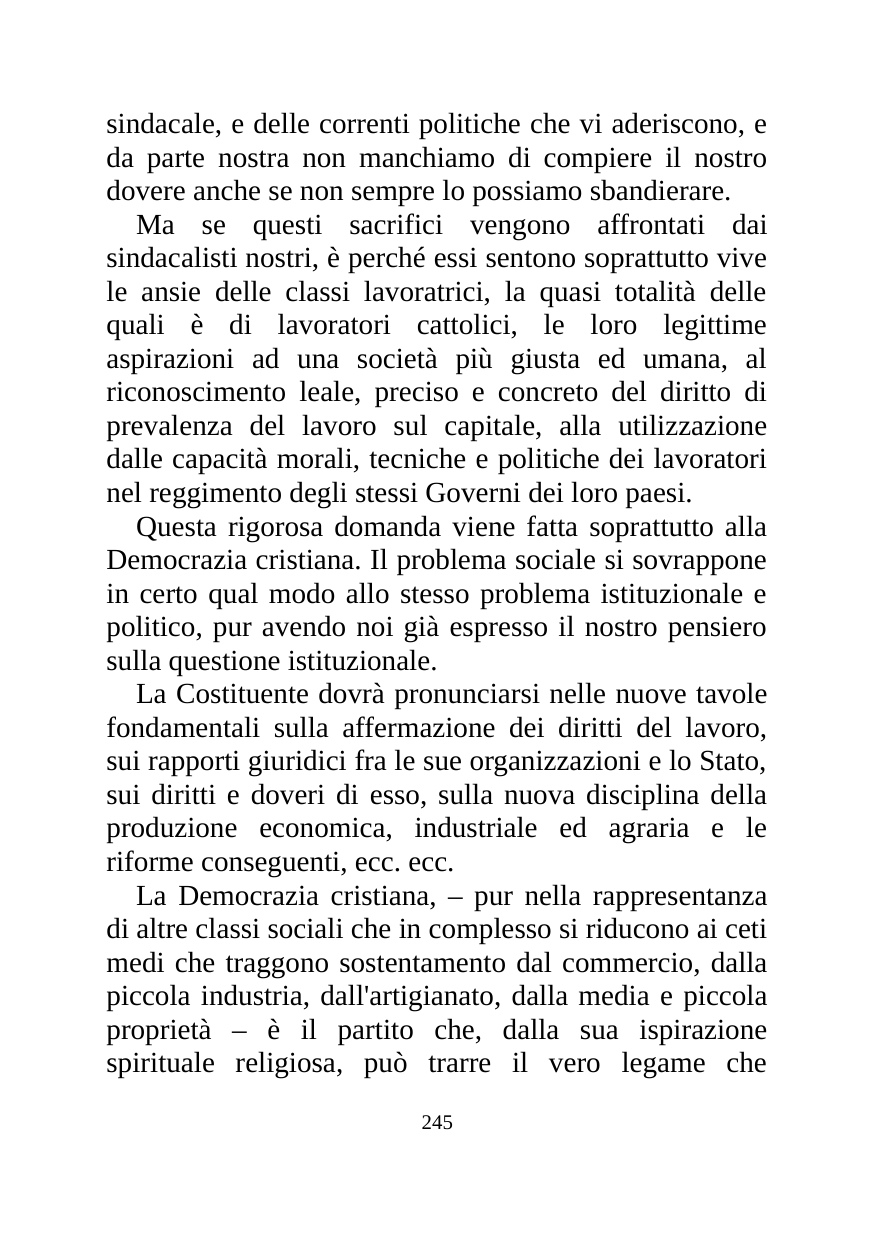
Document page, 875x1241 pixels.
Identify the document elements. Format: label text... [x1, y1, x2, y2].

text La Costituente dovrà pronunciarsi nelle nuove tavole fondamentali sulla affermazione dei diritti del lavoro, sui rapporti giuridici fra le sue organizzazioni e lo Stato, sui diritti e doveri di esso, sulla nuova disciplina della produzione economica, industriale ed agraria e le riforme conseguenti, ecc. ecc. [106, 676, 768, 878]
text La Democrazia cristiana, – pur nella rappresentanza di altre classi sociali che in complesso si riducono ai ceti medi che traggono sostentamento dal commercio, dalla piccola industria, dall'artigianato, dalla media e piccola proprietà – è il partito che, dalla sua ispirazione spirituale religiosa, può trarre il vero legame che [106, 878, 768, 1079]
text sindacale, e delle correnti politiche che vi aderiscono, e da parte nostra non manchiamo di compiere il nostro dovere anche se non sempre lo possiamo sbandierare. [106, 106, 768, 207]
text Questa rigorosa domanda viene fatta soprattutto alla Democrazia cristiana. Il problema sociale si sovrappone in certo qual modo allo stesso problema istituzionale e politico, pur avendo noi già espresso il nostro pensiero sulla questione istituzionale. [106, 509, 768, 676]
text Ma se questi sacrifici vengono affrontati dai sindacalisti nostri, è perché essi sentono soprattutto vive le ansie delle classi lavoratrici, la quasi totalità delle quali è di lavoratori cattolici, le loro legittime aspirazioni ad una società più giusta ed umana, al riconoscimento leale, preciso e concreto del diritto di prevalenza del lavoro sul capitale, alla utilizzazione dalle capacità morali, tecniche e politiche dei lavoratori nel reggimento degli stessi Governi dei loro paesi. [106, 207, 768, 509]
